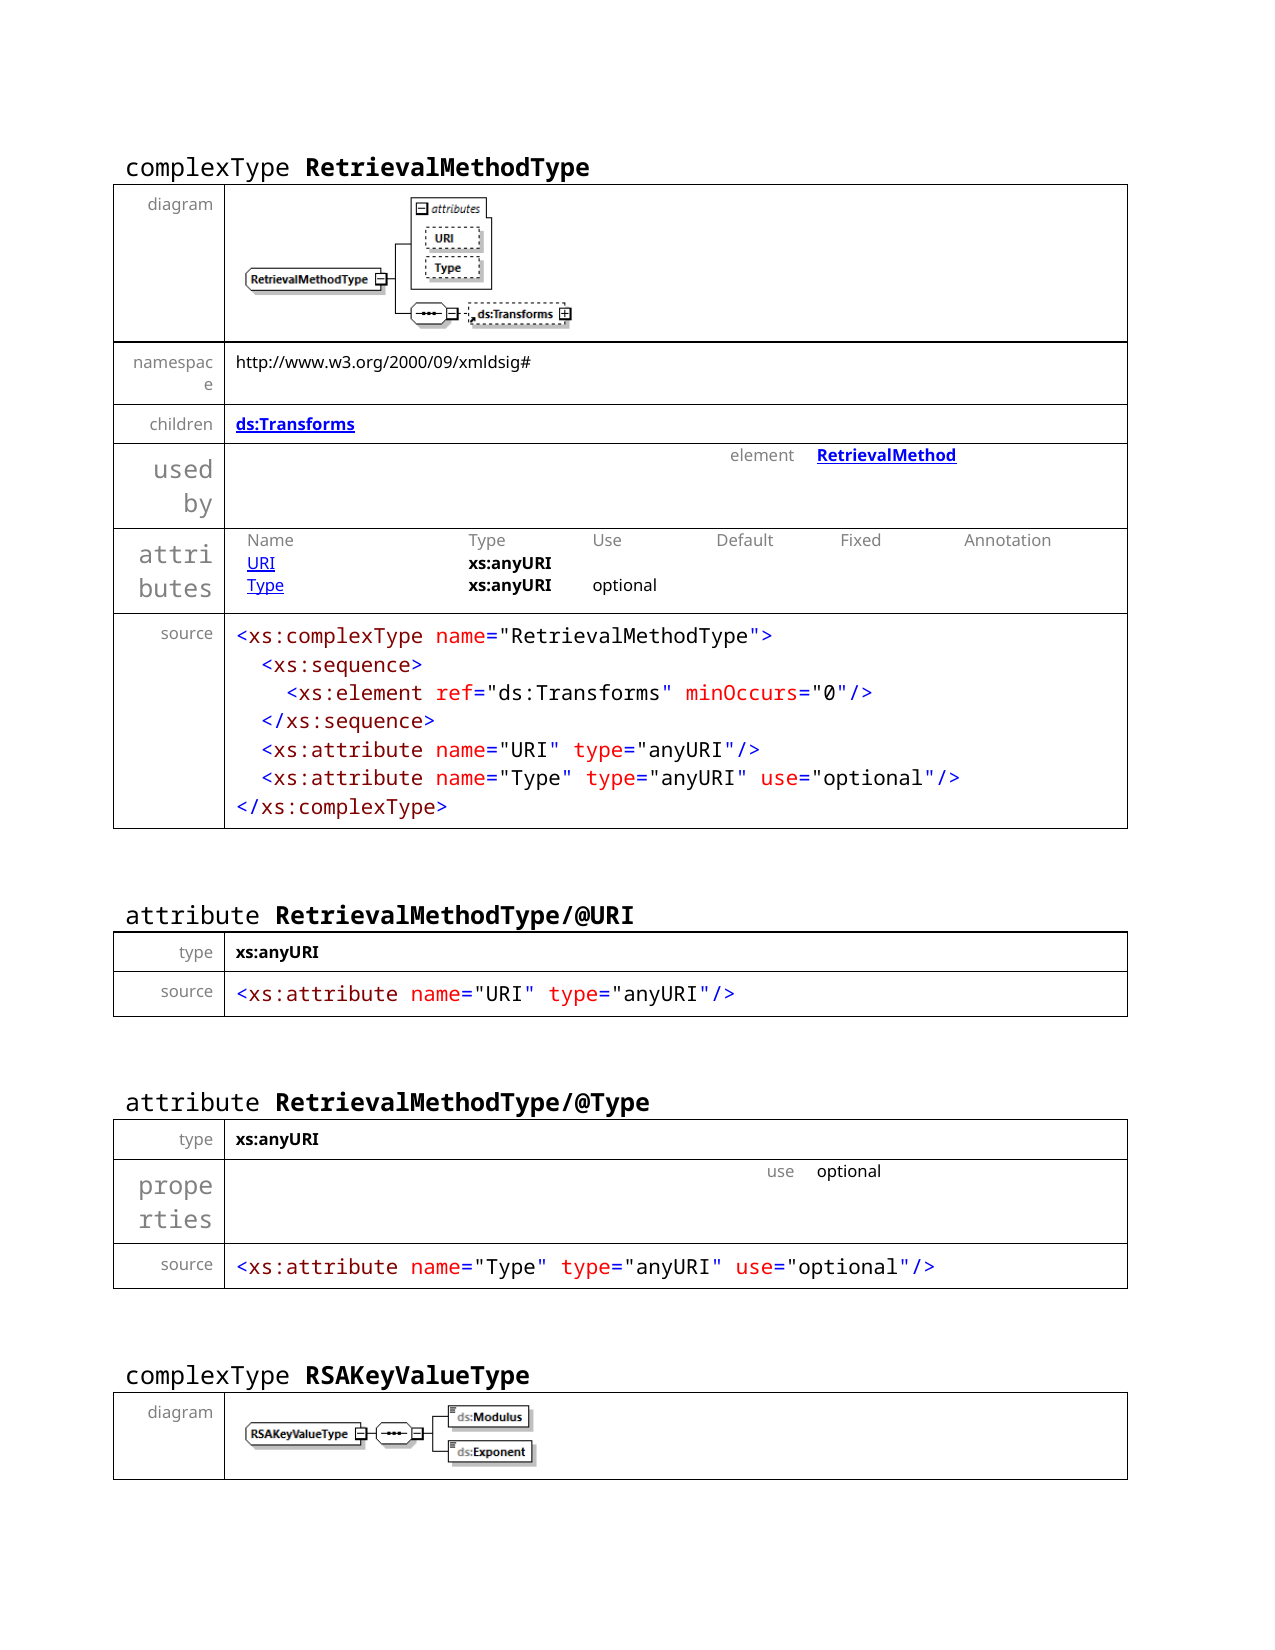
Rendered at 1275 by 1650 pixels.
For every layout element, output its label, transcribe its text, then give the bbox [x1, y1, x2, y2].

table_header element [236, 444, 805, 467]
table_header use [236, 1160, 805, 1182]
table_header [225, 1393, 1127, 1479]
table_cell source [114, 972, 224, 1016]
table_header Use [581, 529, 705, 551]
table_header Default [705, 529, 829, 551]
table_cell URI [236, 551, 457, 574]
table_header type [114, 933, 224, 971]
table_header optional [805, 1160, 1127, 1182]
table_cell source [114, 1244, 224, 1288]
table_cell optional [581, 574, 705, 597]
table_header xs:anyURI [225, 933, 1127, 971]
table_cell xs:anyURI [457, 551, 581, 574]
table_cell attributes [114, 529, 224, 612]
picture [235, 193, 580, 334]
table_header diagram [114, 185, 224, 341]
table_cell [705, 551, 829, 574]
text complexType RetrievalMethodType [125, 150, 1150, 184]
table_cell [225, 1160, 1127, 1243]
table_cell <xs:complexType name="RetrievalMethodType"> <xs:sequence> <xs:element ref="ds:Transforms" minOccurs="0"/> </xs:sequence> <xs:attribute name="URI" type="anyURI"/> <xs:attribute name="Type" type="anyURI" use="optional"/> </xs:complexType> [225, 614, 1127, 828]
text complexType RSAKeyValueType [125, 1357, 1150, 1392]
table_cell [225, 444, 1127, 528]
table_cell [581, 551, 705, 574]
table_header diagram [114, 1393, 224, 1479]
table_cell [705, 574, 829, 597]
table_header RetrievalMethod [805, 444, 1127, 467]
table_cell children [114, 405, 224, 443]
table_header xs:anyURI [225, 1120, 1127, 1158]
text attribute RetrievalMethodType/@URI [125, 897, 1150, 931]
table_header Type [457, 529, 581, 551]
table_header [225, 185, 1127, 341]
table_cell source [114, 614, 224, 828]
table_cell [829, 551, 953, 574]
picture [235, 1400, 547, 1472]
table_cell http://www.w3.org/2000/09/xmldsig# [225, 343, 1127, 403]
table_cell [829, 574, 953, 597]
table_cell xs:anyURI [457, 574, 581, 597]
table_cell properties [114, 1160, 224, 1243]
table_header type [114, 1120, 224, 1158]
table_cell [225, 529, 1127, 612]
table_cell <xs:attribute name="URI" type="anyURI"/> [225, 972, 1127, 1016]
table_cell used by [114, 444, 224, 528]
table_header Annotation [953, 529, 1108, 551]
table_cell Type [236, 574, 457, 597]
table_cell [953, 574, 1108, 597]
table_cell namespace [114, 343, 224, 403]
table_cell <xs:attribute name="Type" type="anyURI" use="optional"/> [225, 1244, 1127, 1288]
table_cell ds:Transforms [225, 405, 1127, 443]
table_header Fixed [829, 529, 953, 551]
table_cell [953, 551, 1108, 574]
text attribute RetrievalMethodType/@Type [125, 1085, 1150, 1119]
table_header Name [236, 529, 457, 551]
